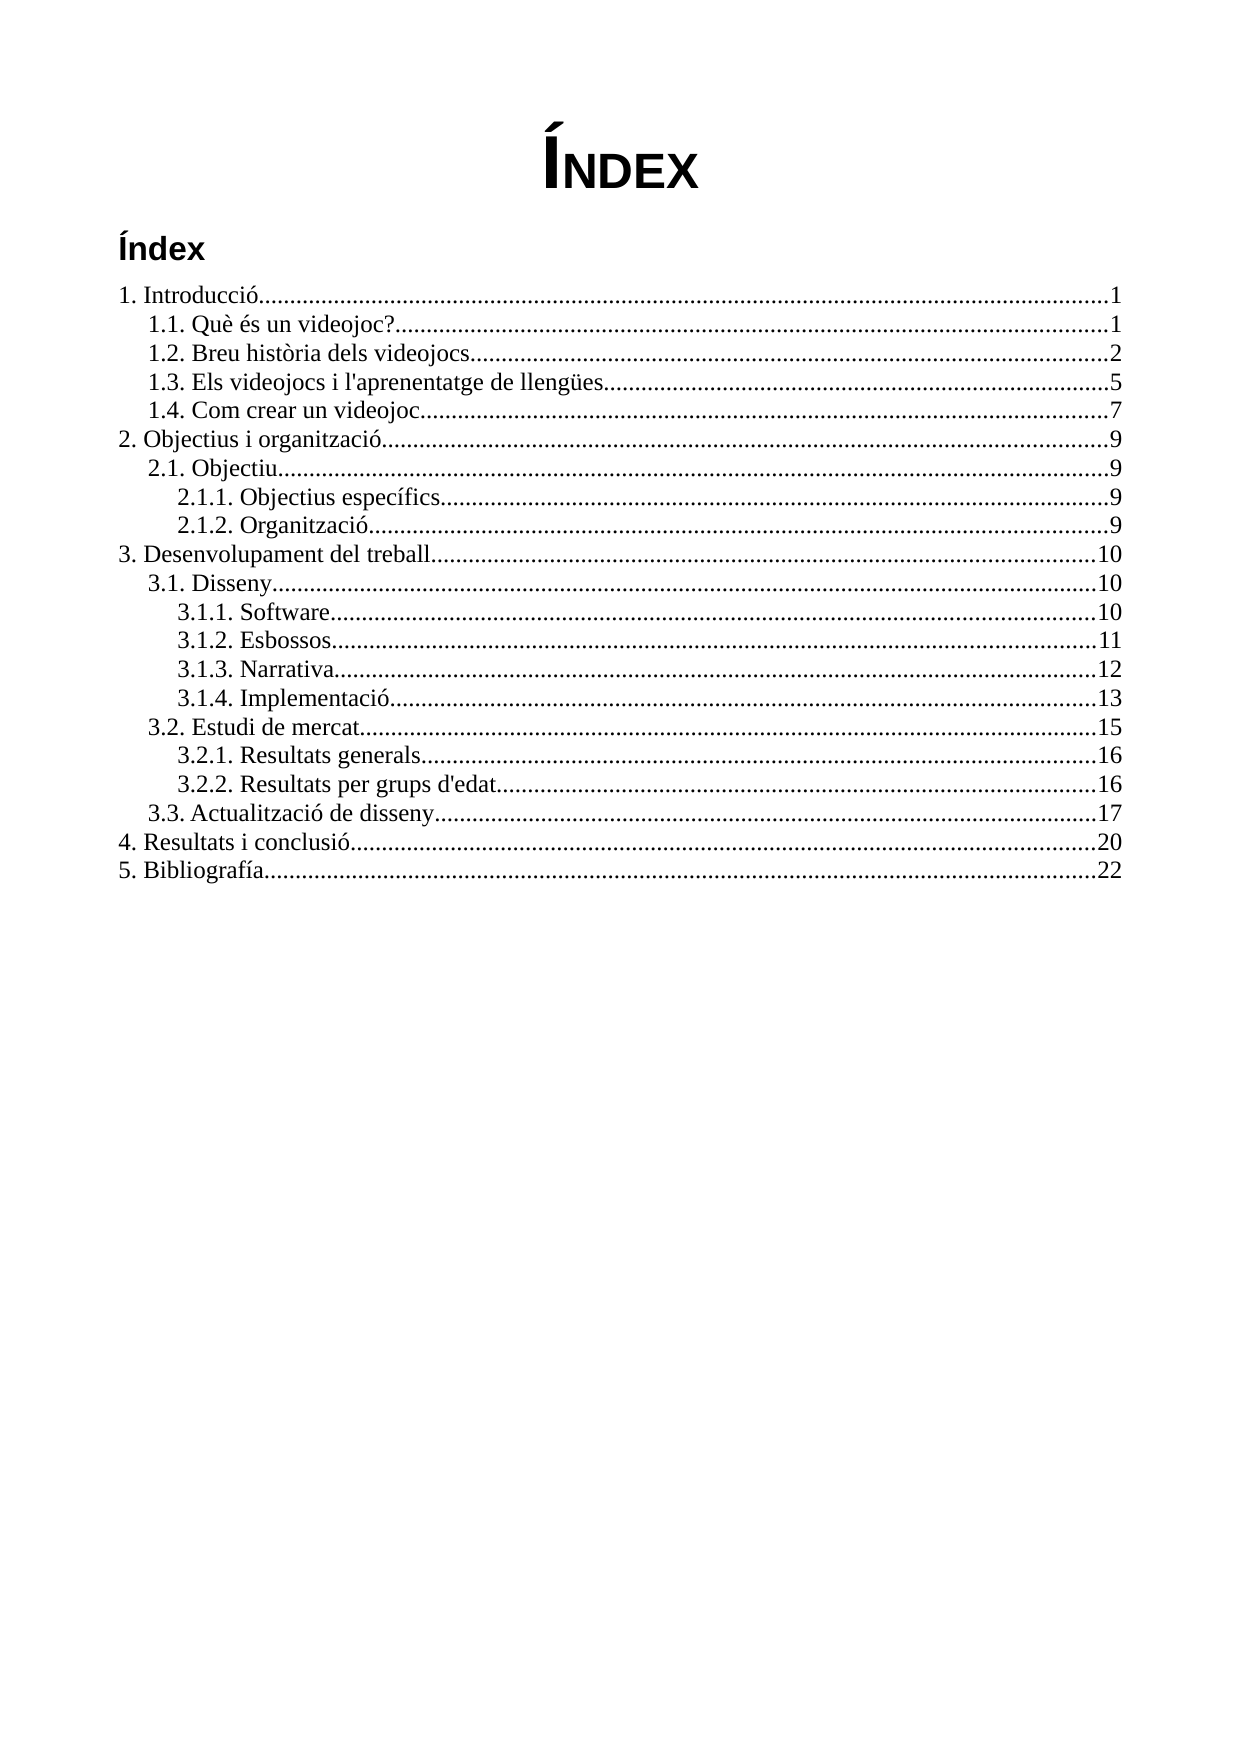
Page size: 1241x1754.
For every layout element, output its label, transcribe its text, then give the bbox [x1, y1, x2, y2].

text 3.1. Disseny 10 [148, 568, 1122, 597]
text 3.1.4. Implementació 13 [177, 683, 1122, 712]
text 1.1. Què és un videojoc? 1 [148, 309, 1122, 338]
text Índex [118, 118, 1122, 204]
text 2.1.1. Objectius específics 9 [177, 482, 1122, 510]
text 1. Introducció 1 [118, 280, 1122, 309]
text 3.2.2. Resultats per grups d'edat 16 [177, 769, 1122, 798]
text 3.2. Estudi de mercat 15 [148, 712, 1122, 740]
text 4. Resultats i conclusió 20 [118, 827, 1122, 855]
text 1.2. Breu història dels videojocs 2 [148, 338, 1122, 367]
text 2.1.2. Organització 9 [177, 510, 1122, 539]
text 3.3. Actualització de disseny 17 [148, 798, 1122, 827]
text 3.1.1. Software 10 [177, 597, 1122, 625]
text 1.4. Com crear un videojoc 7 [148, 395, 1122, 424]
text 2. Objectius i organització 9 [118, 424, 1122, 453]
text 3. Desenvolupament del treball 10 [118, 539, 1122, 568]
subtitle Índex [118, 229, 1122, 268]
text 5. Bibliografía 22 [118, 855, 1122, 884]
text 1.3. Els videojocs i l'aprenentatge de llengües 5 [148, 367, 1122, 395]
text 2.1. Objectiu 9 [148, 453, 1122, 482]
text 3.2.1. Resultats generals 16 [177, 740, 1122, 769]
text 3.1.3. Narrativa 12 [177, 654, 1122, 683]
text 3.1.2. Esbossos 11 [177, 625, 1122, 654]
